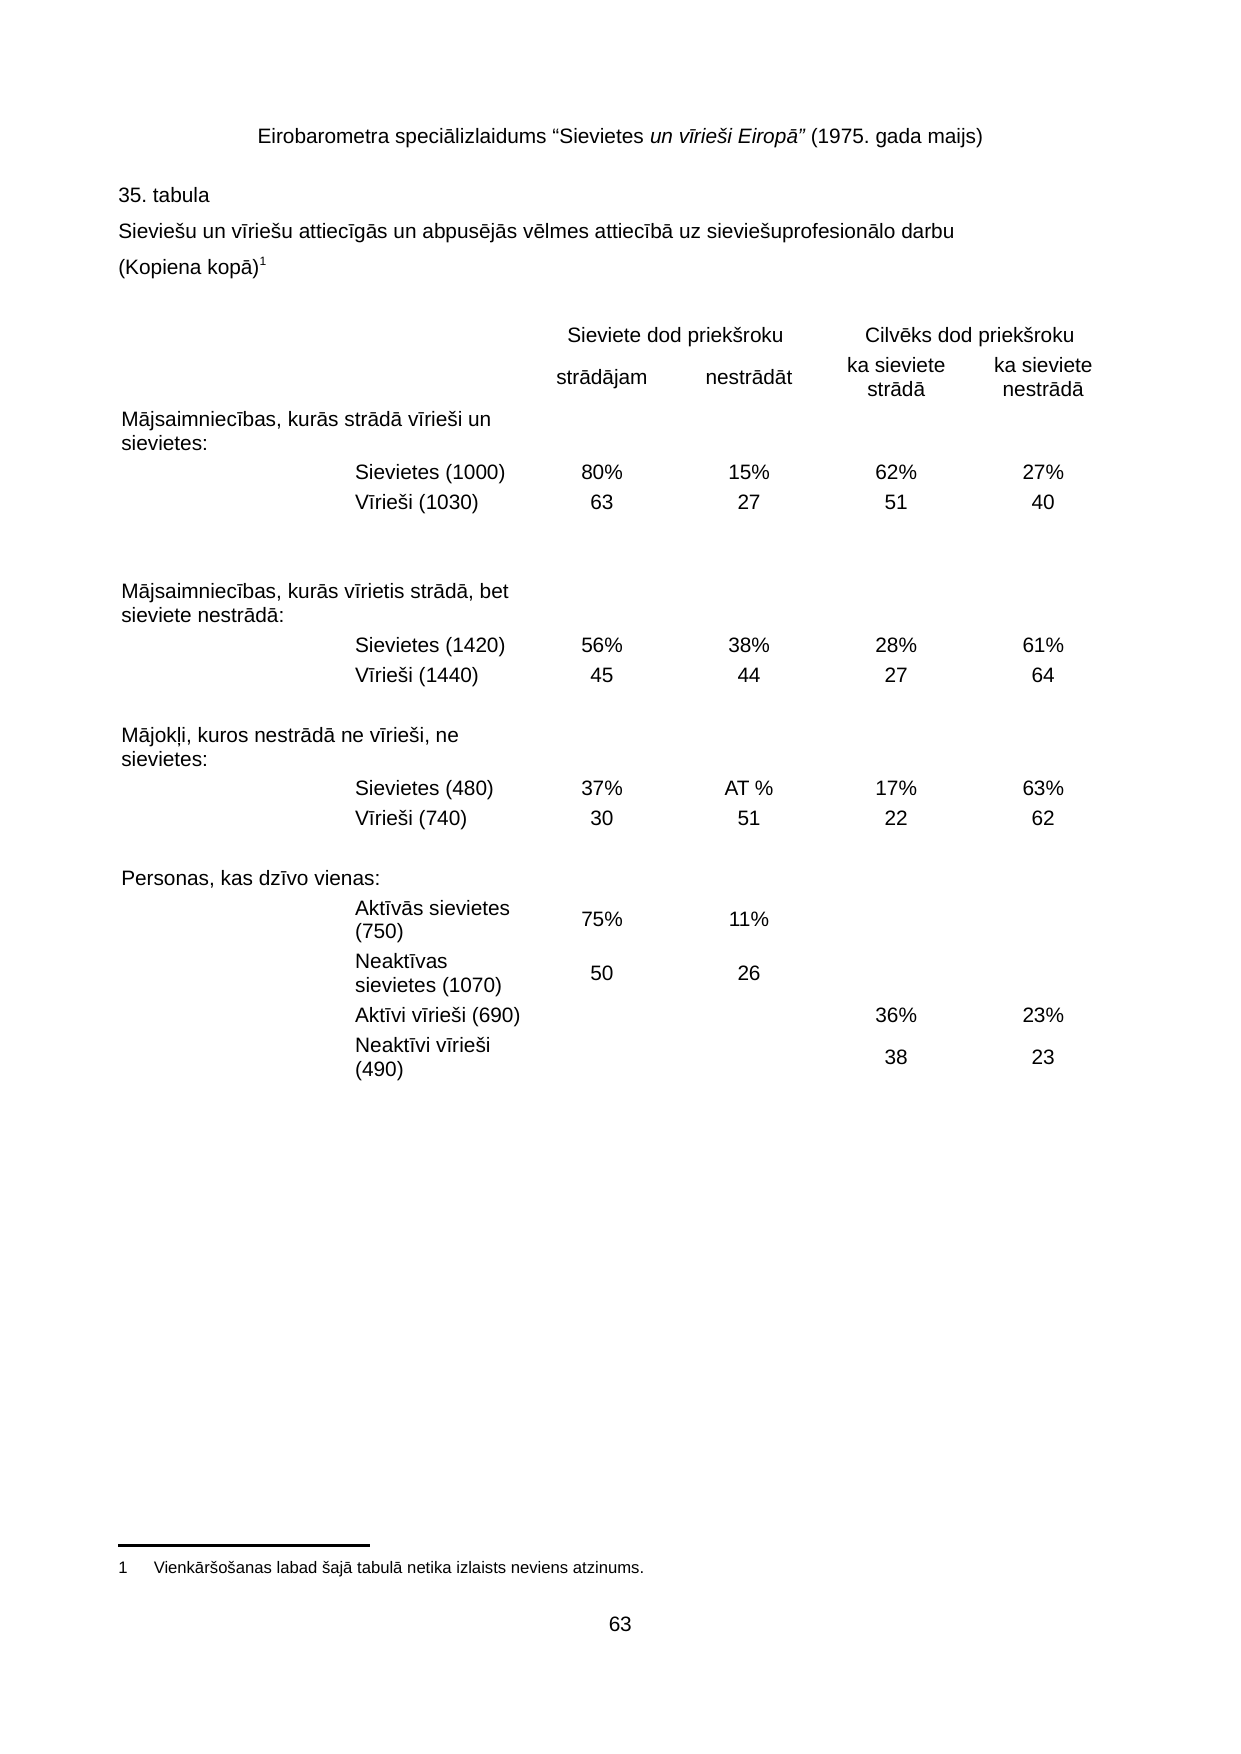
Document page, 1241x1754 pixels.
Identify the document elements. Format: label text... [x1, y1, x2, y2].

table_cell 63% [970, 773, 1117, 803]
table_cell [675, 1030, 822, 1083]
table_cell [675, 720, 822, 773]
table_cell Mājsaimniecības, kurās strādā vīrieši un sievietes: [118, 404, 528, 457]
table_cell [823, 404, 969, 457]
table_cell [675, 547, 822, 576]
text (Kopiena kopā) [118, 254, 1122, 278]
table_cell [352, 517, 528, 547]
table_header [118, 320, 352, 350]
table_cell 26 [675, 946, 822, 1000]
table_cell [528, 720, 675, 773]
table_cell Sievietes (1420) [352, 630, 528, 660]
table_cell [823, 946, 969, 1000]
table_cell [528, 690, 675, 719]
table_cell [823, 833, 969, 863]
table_cell [970, 720, 1117, 773]
table_cell [118, 547, 352, 576]
table_cell [970, 946, 1117, 1000]
table_cell 64 [970, 660, 1117, 690]
table_cell Mājsaimniecības, kurās vīrietis strādā, bet sieviete nestrādā: [118, 576, 528, 630]
table_cell [823, 690, 969, 719]
table_cell [675, 576, 822, 630]
table_cell [118, 803, 352, 833]
table_cell [118, 946, 352, 1000]
table_cell Vīrieši (1030) [352, 487, 528, 517]
table_cell [970, 404, 1117, 457]
table_cell [970, 893, 1117, 946]
table_cell 11% [675, 893, 822, 946]
table_cell [352, 833, 528, 863]
table_cell [823, 517, 969, 547]
table_cell [118, 1030, 352, 1083]
table_cell 40 [970, 487, 1117, 517]
table_cell 61% [970, 630, 1117, 660]
table_cell [528, 547, 675, 576]
table_cell [970, 547, 1117, 576]
text 35. tabula [118, 183, 1122, 207]
table_cell [118, 457, 352, 487]
table_cell [352, 547, 528, 576]
table_cell [118, 517, 352, 547]
table_cell 36% [823, 1000, 969, 1030]
table_cell [823, 576, 969, 630]
table_cell Vīrieši (740) [352, 803, 528, 833]
table_cell [675, 517, 822, 547]
table_cell [675, 404, 822, 457]
table_cell [118, 893, 352, 946]
table_cell 27 [823, 660, 969, 690]
table_cell Neaktīvas sievietes (1070) [352, 946, 528, 1000]
table_cell Aktīvi vīrieši (690) [352, 1000, 528, 1030]
table_cell [528, 1000, 675, 1030]
table_cell 22 [823, 803, 969, 833]
table_cell [675, 690, 822, 719]
table_cell 44 [675, 660, 822, 690]
table_cell ka sieviete strādā [823, 350, 969, 403]
table_cell Sievietes (480) [352, 773, 528, 803]
table_header Cilvēks dod priekšroku [823, 320, 1117, 350]
table_cell [823, 720, 969, 773]
table_cell [118, 833, 352, 863]
table_cell [970, 833, 1117, 863]
table_cell [675, 833, 822, 863]
table_cell 30 [528, 803, 675, 833]
table_cell 62% [823, 457, 969, 487]
table_cell [118, 1000, 352, 1030]
table_cell [118, 660, 352, 690]
table_cell 23% [970, 1000, 1117, 1030]
table_cell [528, 863, 675, 892]
table_cell 27 [675, 487, 822, 517]
table_cell 75% [528, 893, 675, 946]
table_cell [528, 576, 675, 630]
table_cell 51 [823, 487, 969, 517]
table_cell 15% [675, 457, 822, 487]
table_cell 45 [528, 660, 675, 690]
table_cell [118, 773, 352, 803]
table_cell nestrādāt [675, 350, 822, 403]
table_cell [675, 863, 822, 892]
table_cell [528, 404, 675, 457]
table_cell Mājokļi, kuros nestrādā ne vīrieši, ne sievietes: [118, 720, 528, 773]
table_cell [352, 690, 528, 719]
table_cell 38% [675, 630, 822, 660]
table_cell [970, 690, 1117, 719]
table_cell 23 [970, 1030, 1117, 1083]
table_cell AT % [675, 773, 822, 803]
table_cell 56% [528, 630, 675, 660]
table_cell 27% [970, 457, 1117, 487]
table_cell [970, 576, 1117, 630]
table_cell [118, 487, 352, 517]
table_cell 28% [823, 630, 969, 660]
table_cell Neaktīvi vīrieši (490) [352, 1030, 528, 1083]
table_cell [823, 863, 969, 892]
table_cell Personas, kas dzīvo vienas: [118, 863, 528, 892]
table_cell [118, 630, 352, 660]
table_cell Sievietes (1000) [352, 457, 528, 487]
table_cell [352, 350, 528, 403]
table_cell Aktīvās sievietes (750) [352, 893, 528, 946]
table_cell 50 [528, 946, 675, 1000]
table_cell [528, 833, 675, 863]
table_cell Vīrieši (1440) [352, 660, 528, 690]
table_cell 51 [675, 803, 822, 833]
text Vienkāršošanas labad šajā tabulā netika izlaists neviens atzinums. [118, 1557, 1122, 1577]
table_cell ka sieviete nestrādā [970, 350, 1117, 403]
table_cell [528, 517, 675, 547]
table_cell [528, 1030, 675, 1083]
table_header Sieviete dod priekšroku [528, 320, 822, 350]
table_cell [118, 690, 352, 719]
table_cell 62 [970, 803, 1117, 833]
table_cell [675, 1000, 822, 1030]
table_cell 63 [528, 487, 675, 517]
table_cell 17% [823, 773, 969, 803]
table_cell 80% [528, 457, 675, 487]
table_header [352, 320, 528, 350]
table_cell 38 [823, 1030, 969, 1083]
table_cell [970, 863, 1117, 892]
table_cell strādājam [528, 350, 675, 403]
table_cell [823, 547, 969, 576]
table_cell 37% [528, 773, 675, 803]
table_cell [970, 517, 1117, 547]
table_cell [118, 350, 352, 403]
text Sieviešu un vīriešu attiecīgās un abpusējās vēlmes attiecībā uz sieviešuprofesionālo darbu [118, 219, 1122, 243]
table_cell [823, 893, 969, 946]
